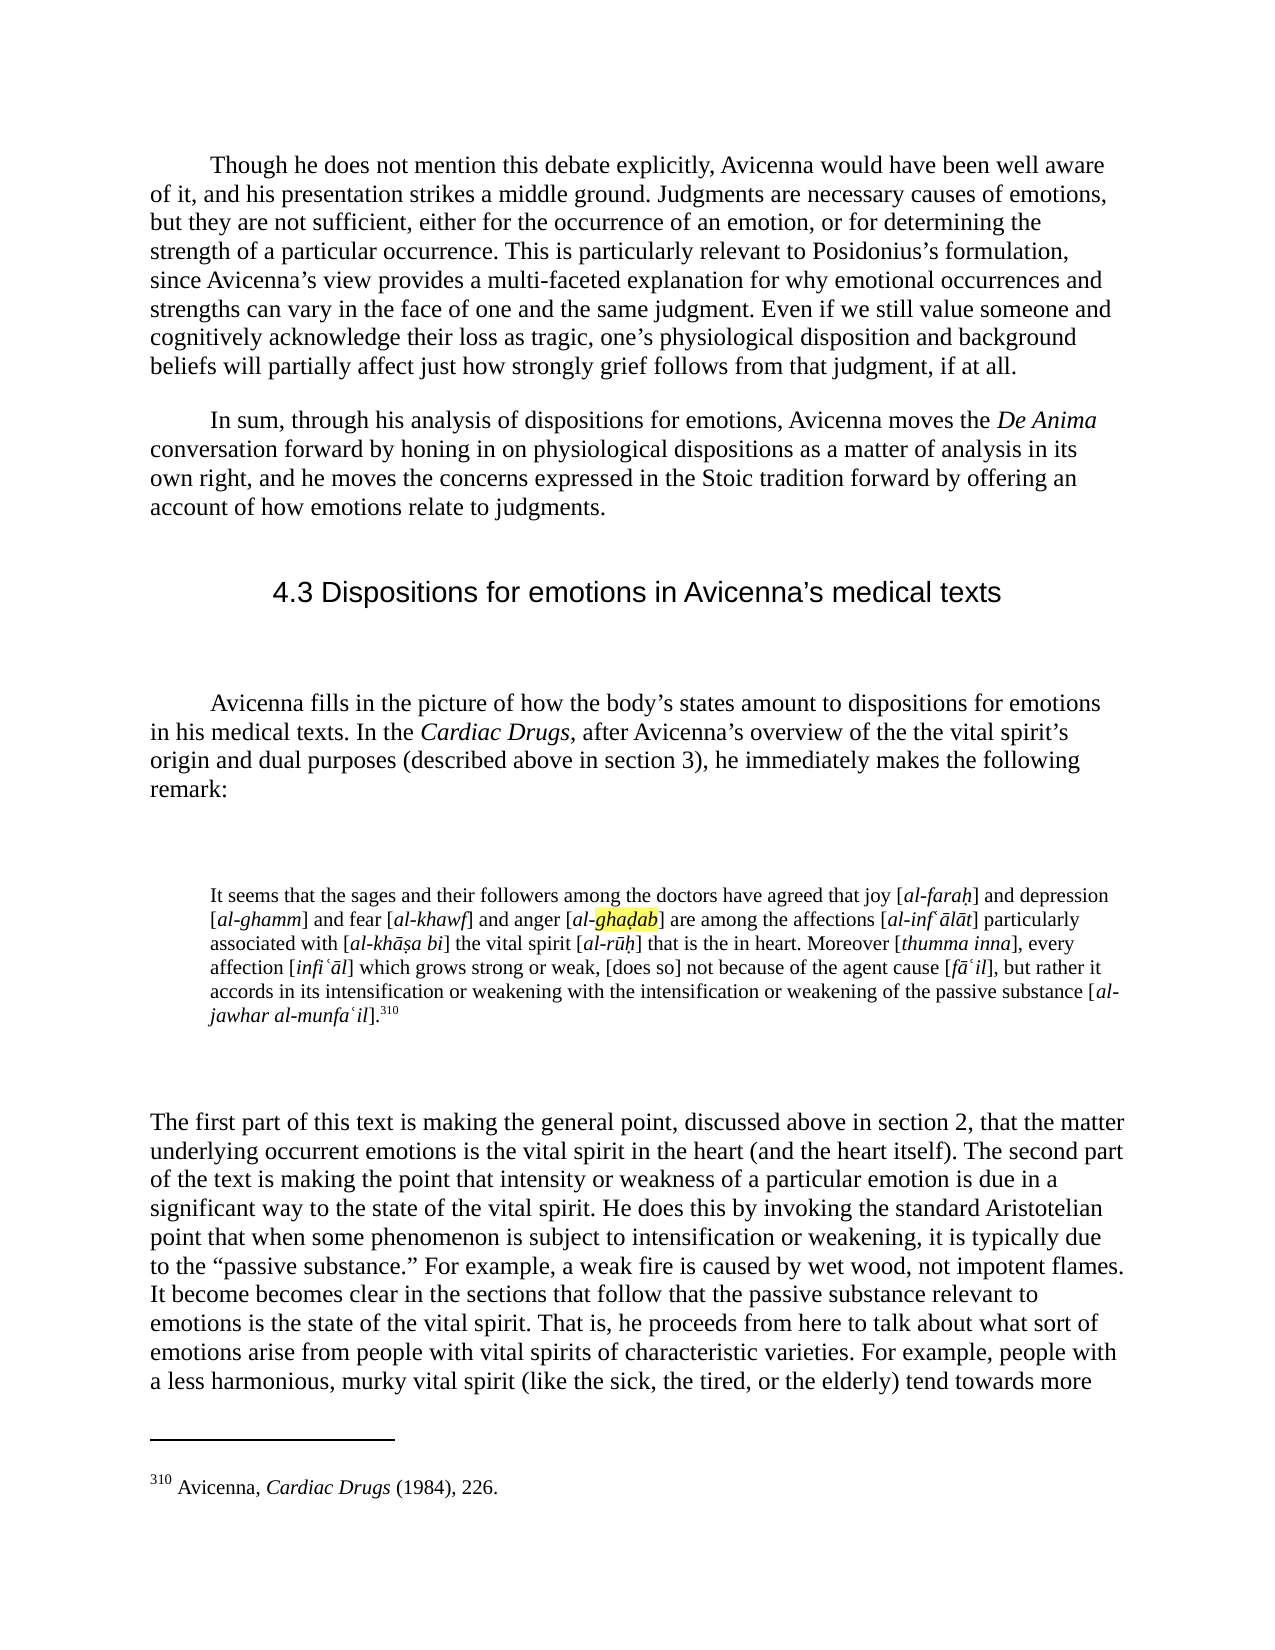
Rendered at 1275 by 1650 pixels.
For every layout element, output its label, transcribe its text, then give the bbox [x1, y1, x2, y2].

text The first part of this text is making the general point, discussed above in section 2, that the matter underlying occurrent emotions is the vital spirit in the heart (and the heart itself). The second part of the text is making the point that intensity or weakness of a particular emotion is due in a significant way to the state of the vital spirit. He does this by invoking the standard Aristotelian point that when some phenomenon is subject to intensification or weakening, it is typically due to the “passive substance.” For example, a weak fire is caused by wet wood, not impotent flames. It become becomes clear in the sections that follow that the passive substance relevant to emotions is the state of the vital spirit. That is, he proceeds from here to talk about what sort of emotions arise from people with vital spirits of characteristic varieties. For example, people with a less harmonious, murky vital spirit (like the sick, the tired, or the elderly) tend towards more [150, 1107, 1125, 1394]
text In sum, through his analysis of dispositions for emotions, Avicenna moves the De Anima conversation forward by honing in on physiological dispositions as a matter of analysis in its own right, and he moves the concerns expressed in the Stoic tradition forward by offering an account of how emotions relate to judgments. [150, 406, 1125, 521]
text Avicenna fills in the picture of how the body’s states amount to dispositions for emotions in his medical texts. In the Cardiac Drugs, after Avicenna’s overview of the the vital spirit’s origin and dual purposes (described above in section 3), he immediately makes the following remark: [150, 688, 1125, 803]
text Avicenna, Cardiac Drugs (1984), 226. [150, 1471, 1125, 1500]
text Though he does not mention this debate explicitly, Avicenna would have been well aware of it, and his presentation strikes a middle ground. Judgments are necessary causes of emotions, but they are not sufficient, either for the occurrence of an emotion, or for determining the strength of a particular occurrence. This is particularly relevant to Posidonius’s formulation, since Avicenna’s view provides a multi-faceted explanation for why emotional occurrences and strengths can vary in the face of one and the same judgment. Even if we still value someone and cognitively acknowledge their loss as tragic, one’s physiological disposition and background beliefs will partially affect just how strongly grief follows from that judgment, if at all. [150, 150, 1125, 380]
subtitle 4.3 Dispositions for emotions in Avicenna’s medical texts [150, 575, 1125, 608]
text It seems that the sages and their followers among the doctors have agreed that joy [al-faraḥ] and depression [al-ghamm] and fear [al-khawf] and anger [al-ghaḍab] are among the affections [al-infʿālāt] particularly associated with [al-khāṣa bi] the vital spirit [al-rūḥ] that is the in heart. Moreover [thumma inna], every affection [infiʿāl] which grows strong or weak, [does so] not because of the agent cause [fāʿil], but rather it accords in its intensification or weakening with the intensification or weakening of the passive substance [al-jawhar al-munfaʿil]. [210, 883, 1125, 1027]
